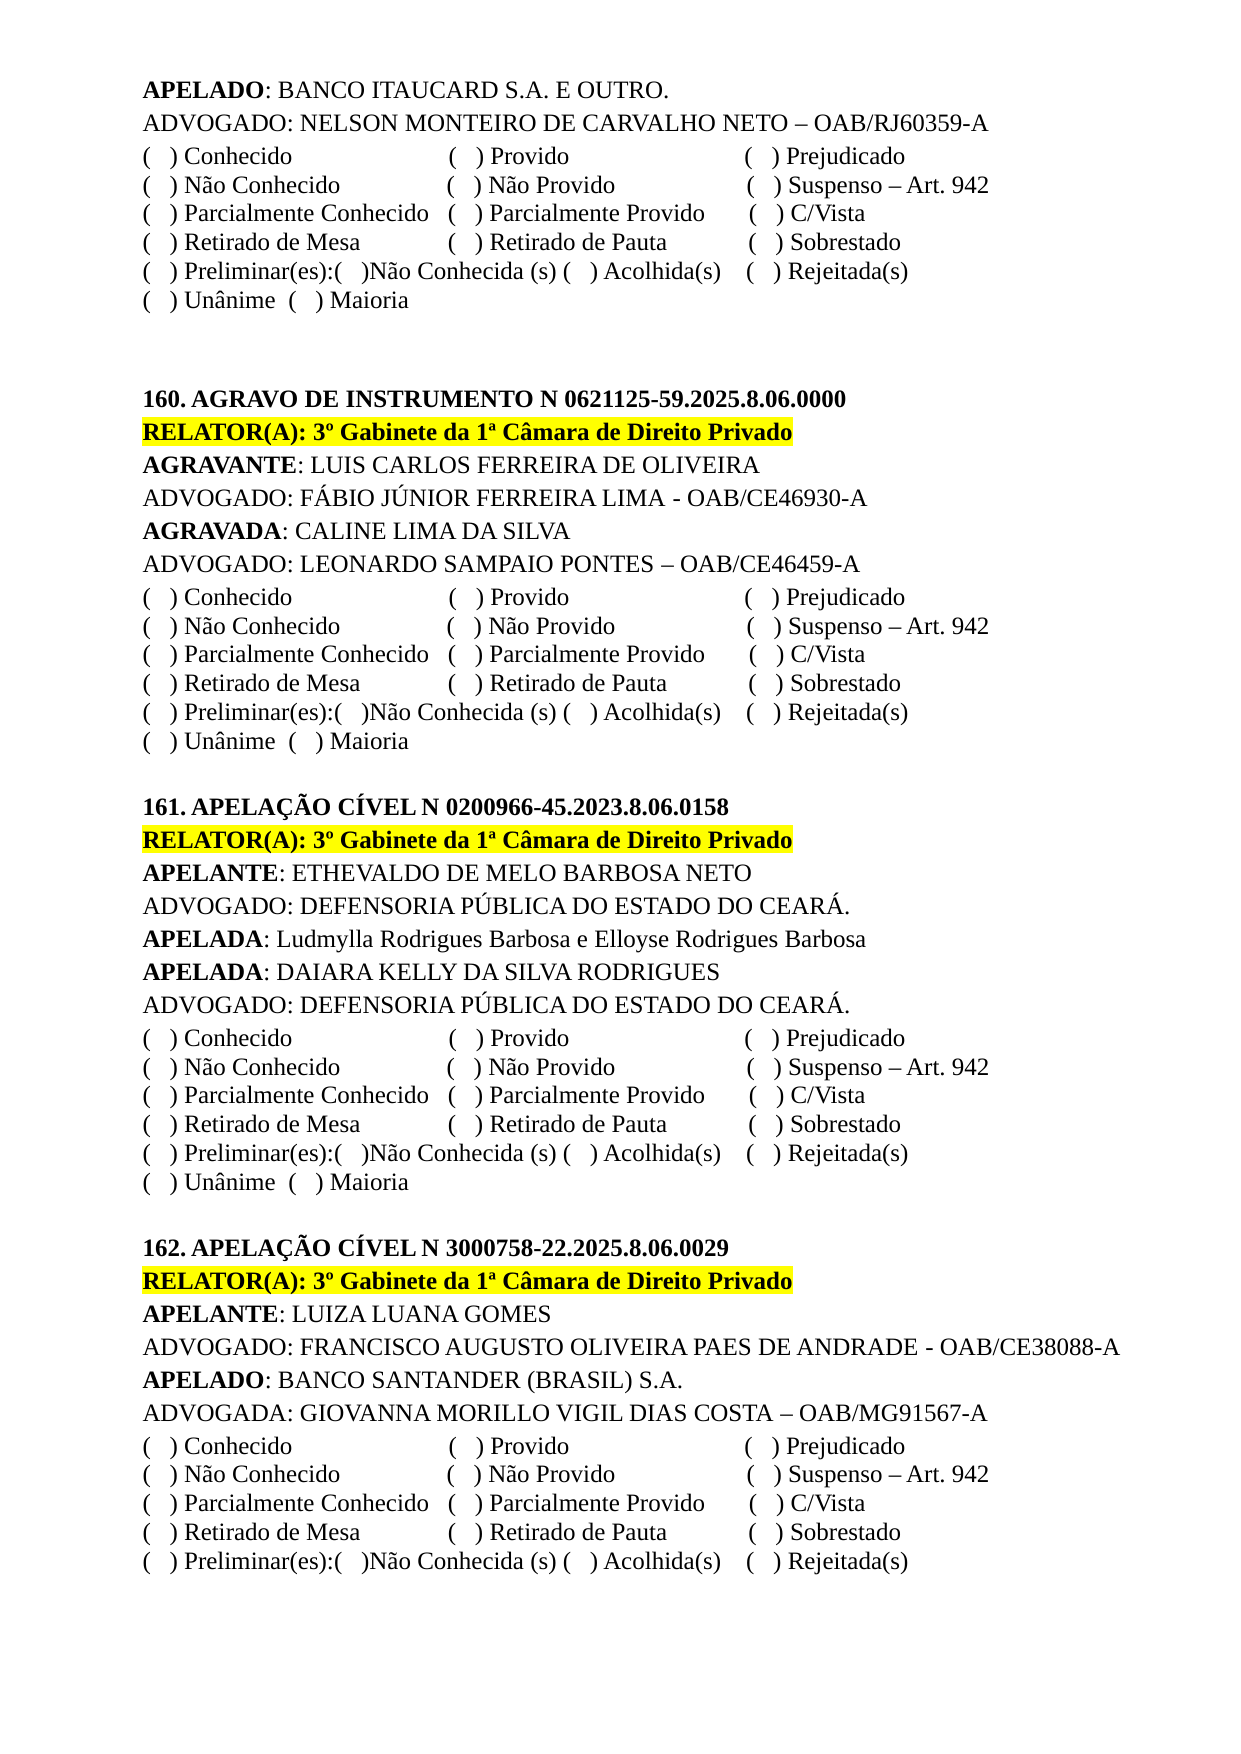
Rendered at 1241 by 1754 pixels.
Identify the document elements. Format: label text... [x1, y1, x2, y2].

text ( ) Retirado de Mesa ( ) Retirado de Pauta ( ) Sobrestado [142, 1109, 1158, 1138]
text 160. AGRAVO DE INSTRUMENTO N 0621125-59.2025.8.06.0000 RELATOR(A): 3º Gabinete da 1ª Câmara de Direito Privado AGRAVANTE: LUIS CARLOS FERREIRA DE OLIVEIRA ADVOGADO: FÁBIO JÚNIOR FERREIRA LIMA - OAB/CE46930-A AGRAVADA: CALINE LIMA DA SILVA ADVOGADO: LEONARDO SAMPAIO PONTES – OAB/CE46459-A [142, 384, 1141, 578]
text ( ) Conhecido ( ) Provido ( ) Prejudicado [142, 141, 1141, 170]
text ( ) Unânime ( ) Maioria 162. APELAÇÃO CÍVEL N 3000758-22.2025.8.06.0029 RELATOR(A): 3º Gabinete da 1ª Câmara de Direito Privado APELANTE: LUIZA LUANA GOMES ADVOGADO: FRANCISCO AUGUSTO OLIVEIRA PAES DE ANDRADE - OAB/CE38088-A APELADO: BANCO SANTANDER (BRASIL) S.A. ADVOGADA: GIOVANNA MORILLO VIGIL DIAS COSTA – OAB/MG91567-A [142, 1167, 1141, 1427]
text ( ) Parcialmente Conhecido ( ) Parcialmente Provido ( ) C/Vista [142, 1080, 1158, 1109]
text ( ) Retirado de Mesa ( ) Retirado de Pauta ( ) Sobrestado [142, 1517, 1158, 1546]
text ADVOGADO: DEFENSORIA PÚBLICA DO ESTADO DO CEARÁ. [142, 990, 1141, 1019]
text ( ) Não Conhecido ( ) Não Provido ( ) Suspenso – Art. 942 [142, 611, 1158, 639]
text ( ) Preliminar(es):( )Não Conhecida (s) ( ) Acolhida(s) ( ) Rejeitada(s) [142, 256, 1158, 285]
text ( ) Preliminar(es):( )Não Conhecida (s) ( ) Acolhida(s) ( ) Rejeitada(s) [142, 1138, 1158, 1167]
text ( ) Parcialmente Conhecido ( ) Parcialmente Provido ( ) C/Vista [142, 1488, 1158, 1517]
text ( ) Conhecido ( ) Provido ( ) Prejudicado [142, 1023, 1141, 1052]
text ( ) Unânime ( ) Maioria [142, 285, 1141, 379]
text ( ) Preliminar(es):( )Não Conhecida (s) ( ) Acolhida(s) ( ) Rejeitada(s) [142, 697, 1158, 726]
text ( ) Não Conhecido ( ) Não Provido ( ) Suspenso – Art. 942 [142, 1459, 1158, 1488]
text ( ) Não Conhecido ( ) Não Provido ( ) Suspenso – Art. 942 [142, 1052, 1158, 1080]
text ( ) Conhecido ( ) Provido ( ) Prejudicado [142, 582, 1141, 611]
text ADVOGADO: DEFENSORIA PÚBLICA DO ESTADO DO CEARÁ. APELADA: Ludmylla Rodrigues Barbosa e Elloyse Rodrigues Barbosa APELADA: DAIARA KELLY DA SILVA RODRIGUES [142, 891, 1141, 986]
text ( ) Preliminar(es):( )Não Conhecida (s) ( ) Acolhida(s) ( ) Rejeitada(s) [142, 1546, 1158, 1574]
text ( ) Não Conhecido ( ) Não Provido ( ) Suspenso – Art. 942 [142, 170, 1158, 198]
text ( ) Conhecido ( ) Provido ( ) Prejudicado [142, 1431, 1141, 1459]
text APELADO: BANCO ITAUCARD S.A. E OUTRO. ADVOGADO: NELSON MONTEIRO DE CARVALHO NETO – OAB/RJ60359-A [142, 75, 1141, 137]
text ( ) Retirado de Mesa ( ) Retirado de Pauta ( ) Sobrestado [142, 227, 1158, 256]
text ( ) Parcialmente Conhecido ( ) Parcialmente Provido ( ) C/Vista [142, 198, 1158, 227]
text ( ) Retirado de Mesa ( ) Retirado de Pauta ( ) Sobrestado [142, 668, 1158, 697]
text ( ) Parcialmente Conhecido ( ) Parcialmente Provido ( ) C/Vista [142, 639, 1158, 668]
text ( ) Unânime ( ) Maioria 161. APELAÇÃO CÍVEL N 0200966-45.2023.8.06.0158 RELATOR(A): 3º Gabinete da 1ª Câmara de Direito Privado APELANTE: ETHEVALDO DE MELO BARBOSA NETO [142, 726, 1141, 887]
